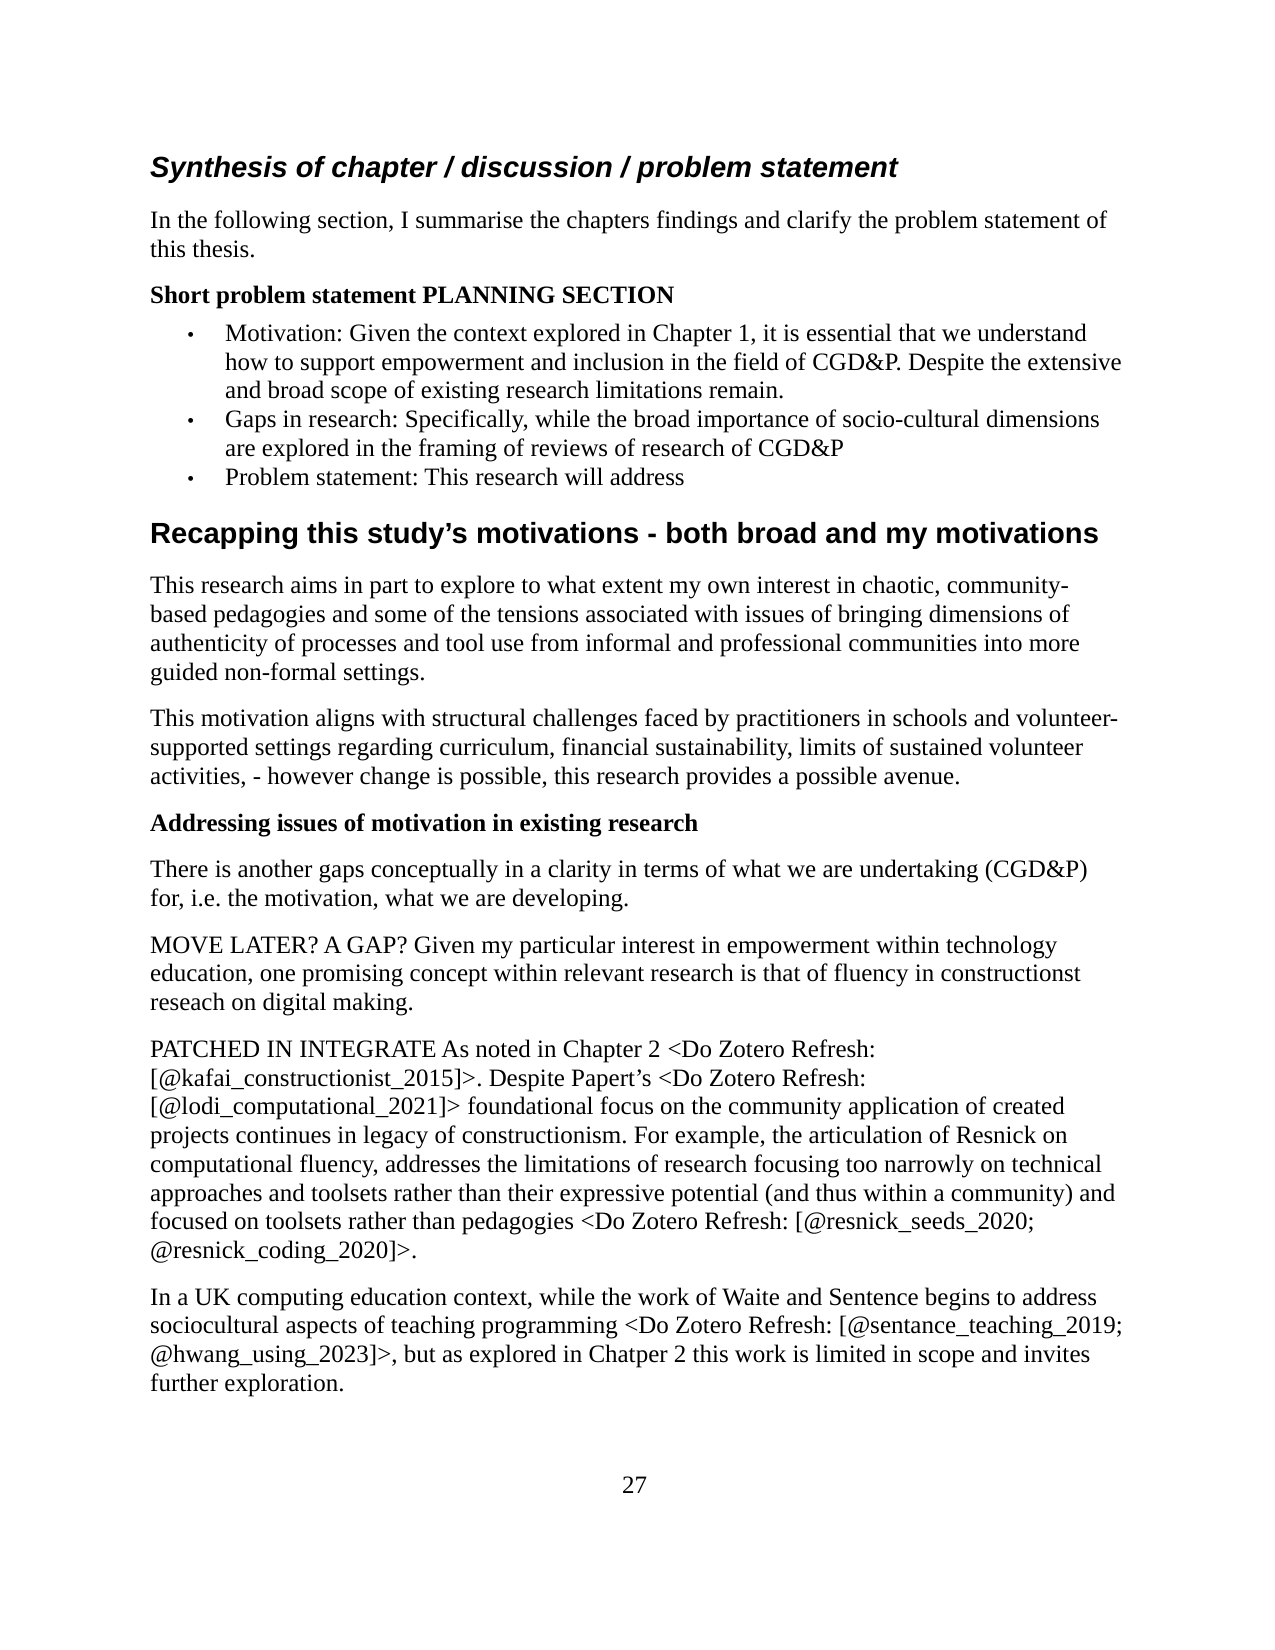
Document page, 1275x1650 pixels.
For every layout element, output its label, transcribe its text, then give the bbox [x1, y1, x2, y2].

subtitle Recapping this study’s motivations - both broad and my motivations [150, 516, 1125, 549]
list Problem statement: This research will address [187, 462, 1125, 491]
text Short problem statement PLANNING SECTION [150, 280, 1125, 309]
text In a UK computing education context, while the work of Waite and Sentence begins to address sociocultural aspects of teaching programming <Do Zotero Refresh: [@sentance_teaching_2019; @hwang_using_2023]>, but as explored in Chatper 2 this work is limited in scope and invites further exploration. [150, 1282, 1125, 1397]
subtitle Synthesis of chapter / discussion / problem statement [150, 150, 1125, 183]
text MOVE LATER? A GAP? Given my particular interest in empowerment within technology education, one promising concept within relevant research is that of fluency in constructionst reseach on digital making. [150, 930, 1125, 1016]
list Motivation: Given the context explored in Chapter 1, it is essential that we understand how to support empowerment and inclusion in the field of CGD&P. Despite the extensive and broad scope of existing research limitations remain. [187, 318, 1125, 404]
text PATCHED IN INTEGRATE As noted in Chapter 2 <Do Zotero Refresh: [@kafai_constructionist_2015]>. Despite Papert’s <Do Zotero Refresh: [@lodi_computational_2021]> foundational focus on the community application of created projects continues in legacy of constructionism. For example, the articulation of Resnick on computational fluency, addresses the limitations of research focusing too narrowly on technical approaches and toolsets rather than their expressive potential (and thus within a community) and focused on toolsets rather than pedagogies <Do Zotero Refresh: [@resnick_seeds_2020; @resnick_coding_2020]>. [150, 1034, 1125, 1264]
text Addressing issues of motivation in existing research [150, 808, 1125, 836]
text This motivation aligns with structural challenges faced by practitioners in schools and volunteer-supported settings regarding curriculum, financial sustainability, limits of sustained volunteer activities, - however change is possible, this research provides a possible avenue. [150, 703, 1125, 790]
text There is another gaps conceptually in a clarity in terms of what we are undertaking (CGD&P) for, i.e. the motivation, what we are developing. [150, 854, 1125, 912]
text This research aims in part to explore to what extent my own interest in chaotic, community-based pedagogies and some of the tensions associated with issues of bringing dimensions of authenticity of processes and tool use from informal and professional communities into more guided non-formal settings. [150, 571, 1125, 686]
list Gaps in research: Specifically, while the broad importance of socio-cultural dimensions are explored in the framing of reviews of research of CGD&P [187, 404, 1125, 462]
text In the following section, I summarise the chapters findings and clarify the problem statement of this thesis. [150, 205, 1125, 262]
